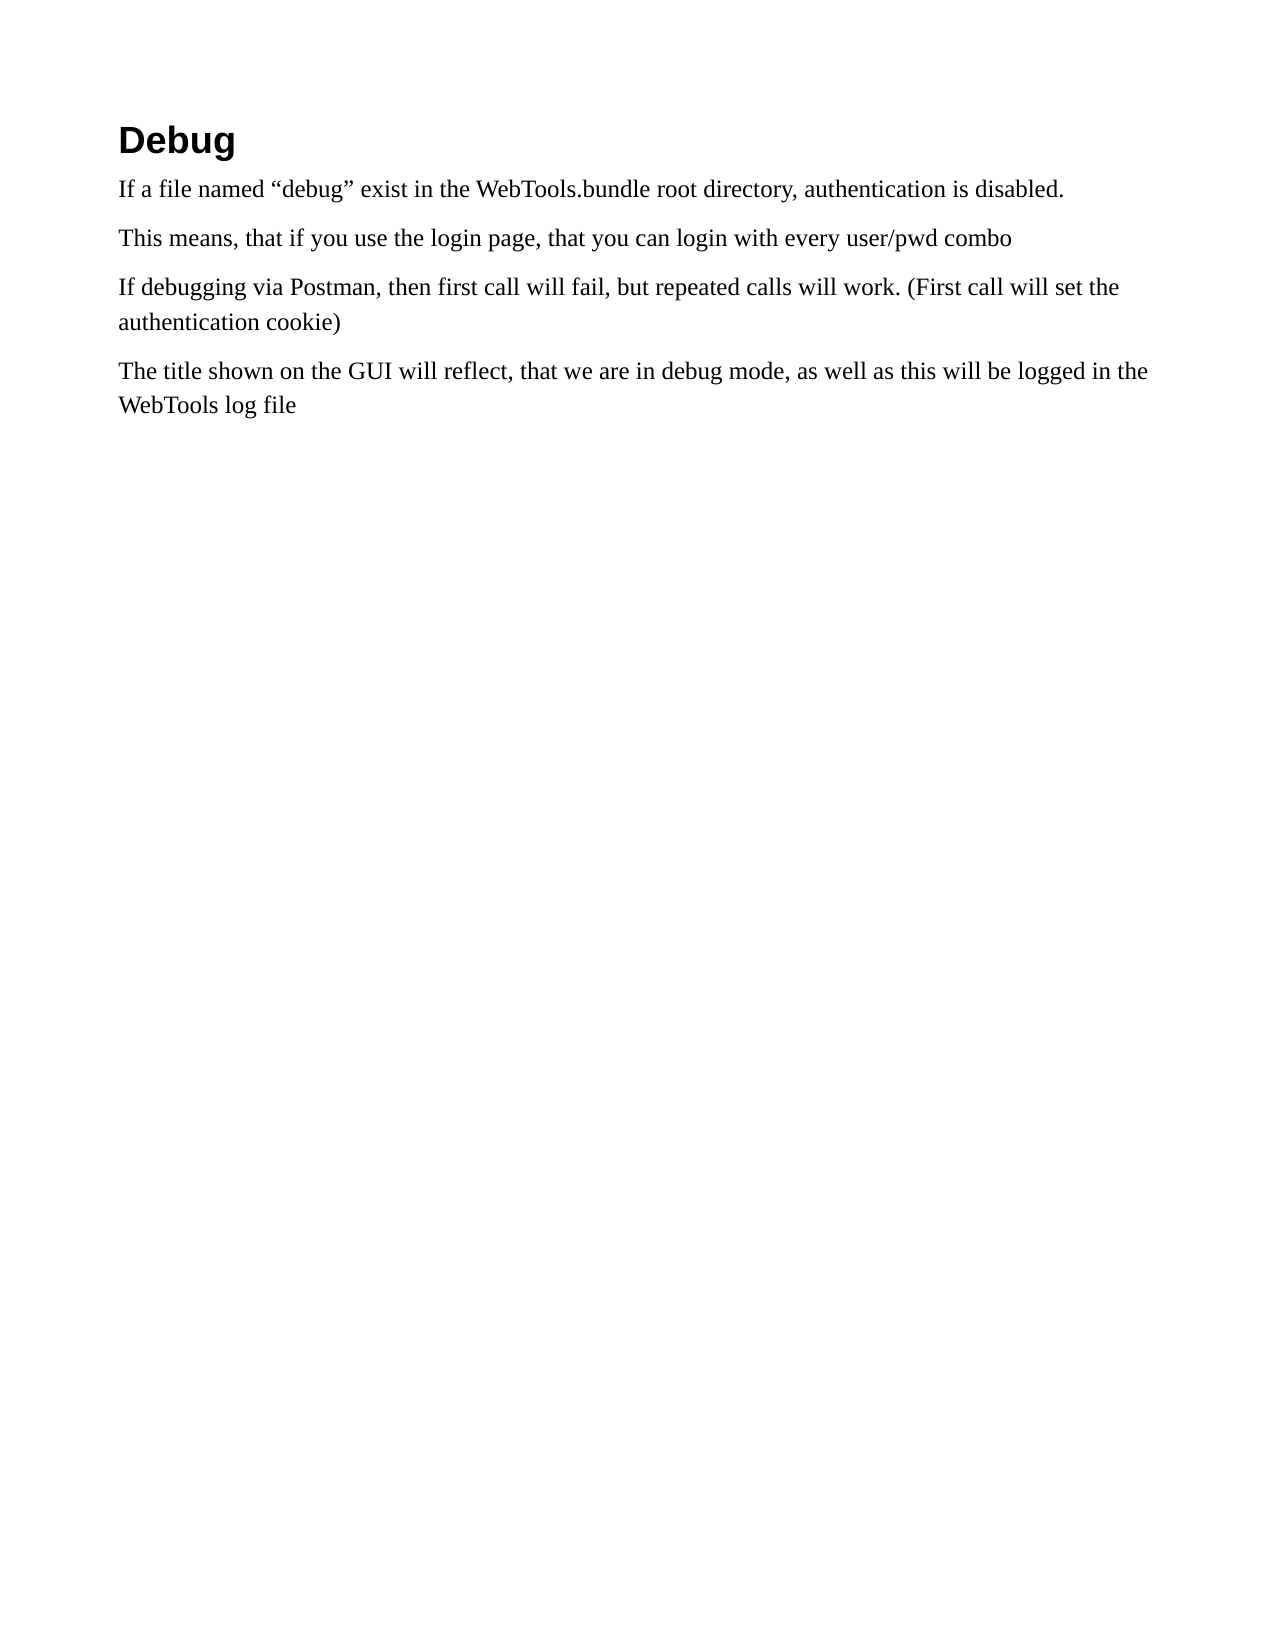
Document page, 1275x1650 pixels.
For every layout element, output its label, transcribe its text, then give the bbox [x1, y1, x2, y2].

text If a file named “debug” exist in the WebTools.bundle root directory, authentication is disabled. [118, 174, 1157, 203]
text This means, that if you use the login page, that you can login with every user/pwd combo [118, 223, 1157, 252]
subtitle Debug [118, 118, 1157, 162]
text If debugging via Postman, then first call will fail, but repeated calls will work. (First call will set the authentication cookie) [118, 272, 1157, 336]
text The title shown on the GUI will reflect, that we are in debug mode, as well as this will be logged in the WebTools log file [118, 356, 1157, 419]
